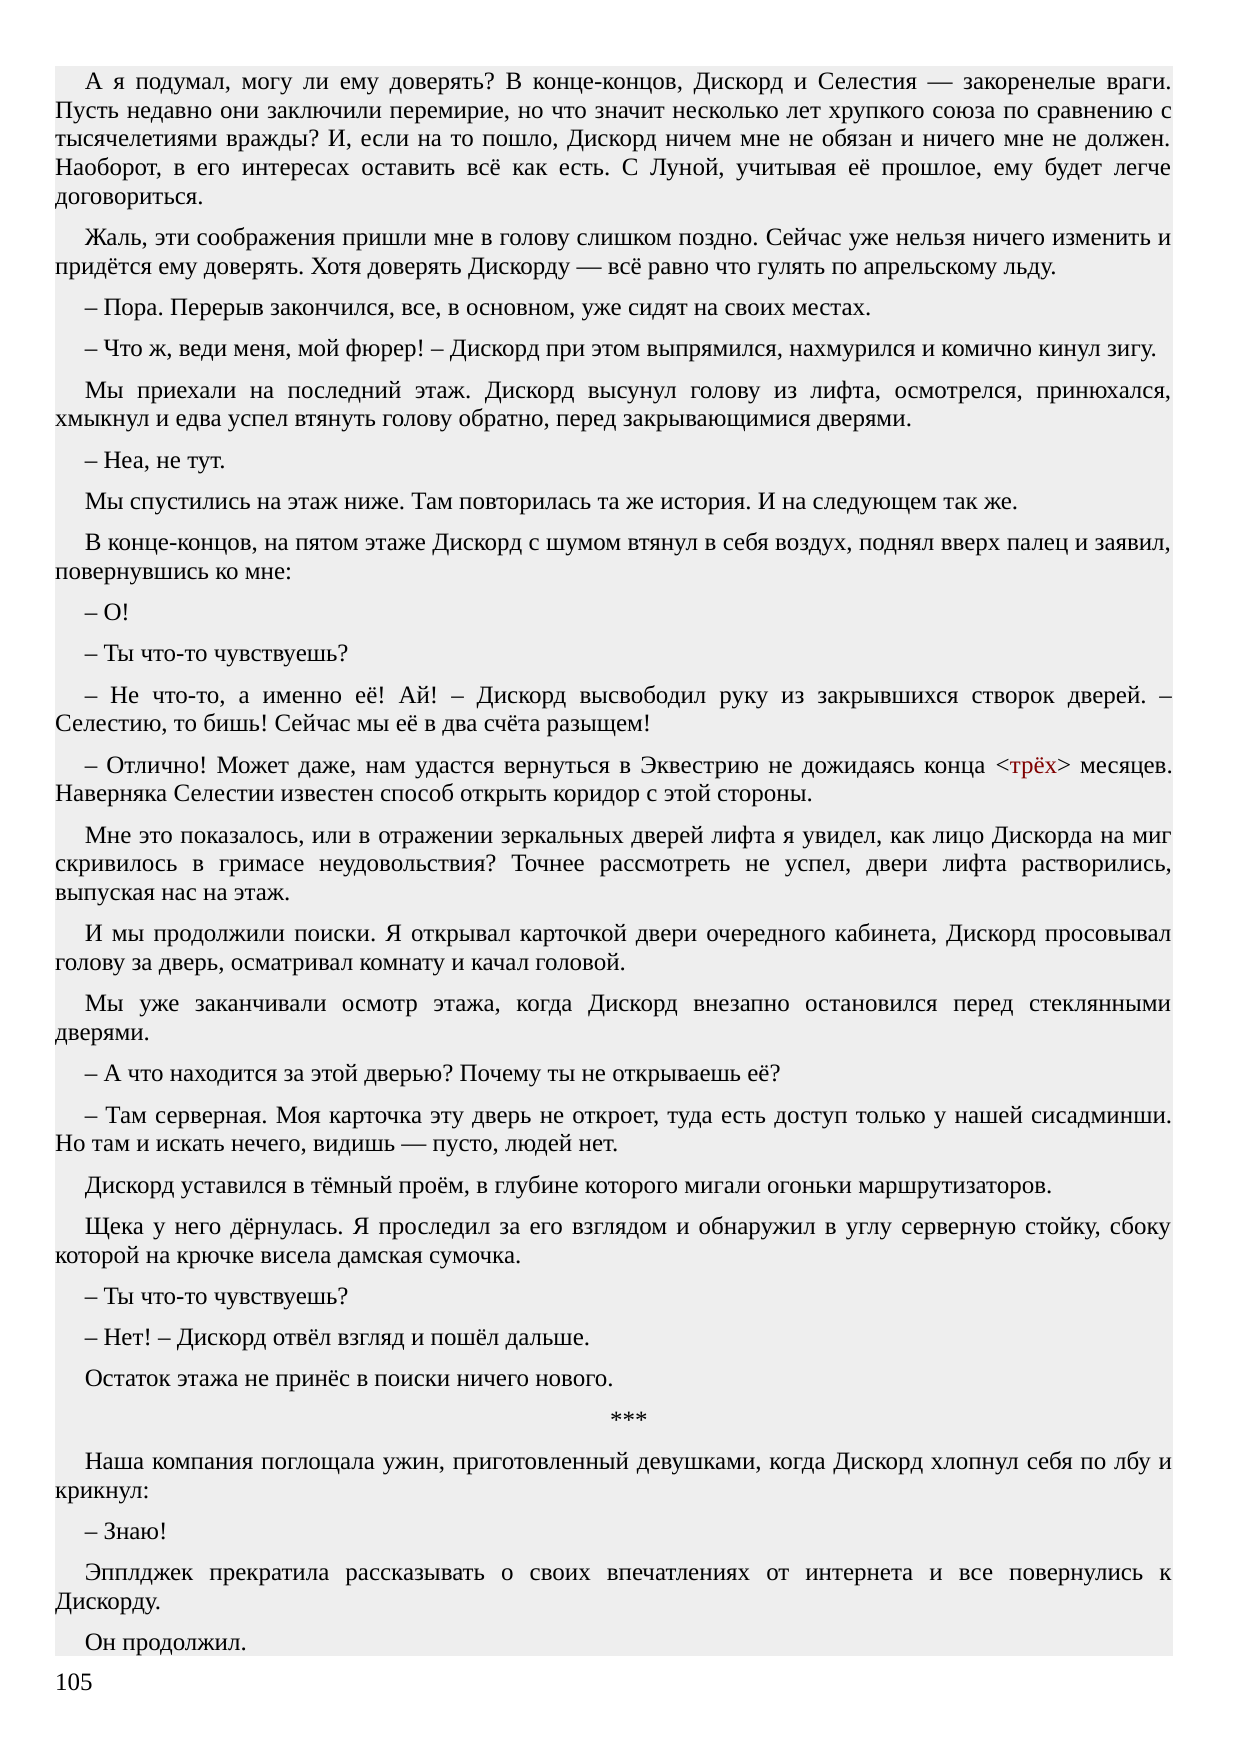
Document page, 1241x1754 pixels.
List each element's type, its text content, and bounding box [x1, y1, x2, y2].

text – Не что-то, а именно её! Ай! – Дискорд высвободил руку из закрывшихся створок дверей. – Селестию, то бишь! Сейчас мы её в два счёта разыщем! [55, 680, 1173, 737]
text Наша компания поглощала ужин, приготовленный девушками, когда Дискорд хлопнул себя по лбу и крикнул: [55, 1446, 1173, 1503]
text И мы продолжили поиски. Я открывал карточкой двери очередного кабинета, Дискорд просовывал голову за дверь, осматривал комнату и качал головой. [55, 918, 1173, 976]
text Мы уже заканчивали осмотр этажа, когда Дискорд внезапно остановился перед стеклянными дверями. [55, 988, 1173, 1046]
text Мне это показалось, или в отражении зеркальных дверей лифта я увидел, как лицо Дискорда на миг скривилось в гримасе неудовольствия? Точнее рассмотреть не успел, двери лифта растворились, выпуская нас на этаж. [55, 820, 1173, 906]
text – Там серверная. Моя карточка эту дверь не откроет, туда есть доступ только у нашей сисадминши. Но там и искать нечего, видишь — пусто, людей нет. [55, 1100, 1173, 1157]
text А я подумал, могу ли ему доверять? В конце-концов, Дискорд и Селестия — закоренелые враги. Пусть недавно они заключили перемирие, но что значит несколько лет хрупкого союза по сравнению с тысячелетиями вражды? И, если на то пошло, Дискорд ничем мне не обязан и ничего мне не должен. Наоборот, в его интересах оставить всё как есть. С Луной, учитывая её прошлое, ему будет легче договориться. [55, 66, 1173, 210]
text – Отлично! Может даже, нам удастся вернуться в Эквестрию не дожидаясь конца <трёх> месяцев. Наверняка Селестии известен способ открыть коридор с этой стороны. [55, 750, 1173, 807]
text – Неа, не тут. [55, 445, 1173, 473]
text Дискорд уставился в тёмный проём, в глубине которого мигали огоньки маршрутизаторов. [55, 1170, 1173, 1198]
text Щека у него дёрнулась. Я проследил за его взглядом и обнаружил в углу серверную стойку, сбоку которой на крючке висела дамская сумочка. [55, 1211, 1173, 1268]
text Жаль, эти соображения пришли мне в голову слишком поздно. Сейчас уже нельзя ничего изменить и придётся ему доверять. Хотя доверять Дискорду — всё равно что гулять по апрельскому льду. [55, 222, 1173, 280]
text Остаток этажа не принёс в поиски ничего нового. [55, 1363, 1173, 1392]
text Эпплджек прекратила рассказывать о своих впечатлениях от интернета и все повернулись к Дискорду. [55, 1557, 1173, 1615]
text – Пора. Перерыв закончился, все, в основном, уже сидят на своих местах. [55, 292, 1173, 321]
text – Нет! – Дискорд отвёл взгляд и пошёл дальше. [55, 1322, 1173, 1351]
text Мы приехали на последний этаж. Дискорд высунул голову из лифта, осмотрелся, принюхался, хмыкнул и едва успел втянуть голову обратно, перед закрывающимися дверями. [55, 375, 1173, 432]
text – Ты что-то чувствуешь? [55, 638, 1173, 667]
text В конце-концов, на пятом этаже Дискорд с шумом втянул в себя воздух, поднял вверх палец и заявил, повернувшись ко мне: [55, 527, 1173, 585]
text Он продолжил. [55, 1627, 1173, 1656]
text – А что находится за этой дверью? Почему ты не открываешь её? [55, 1058, 1173, 1087]
text – Что ж, веди меня, мой фюрер! – Дискорд при этом выпрямился, нахмурился и комично кинул зигу. [55, 333, 1173, 362]
text – О! [55, 597, 1173, 626]
text Мы спустились на этаж ниже. Там повторилась та же история. И на следующем так же. [55, 486, 1173, 515]
text – Ты что-то чувствуешь? [55, 1281, 1173, 1310]
text *** [55, 1405, 1173, 1433]
text – Знаю! [55, 1516, 1173, 1545]
